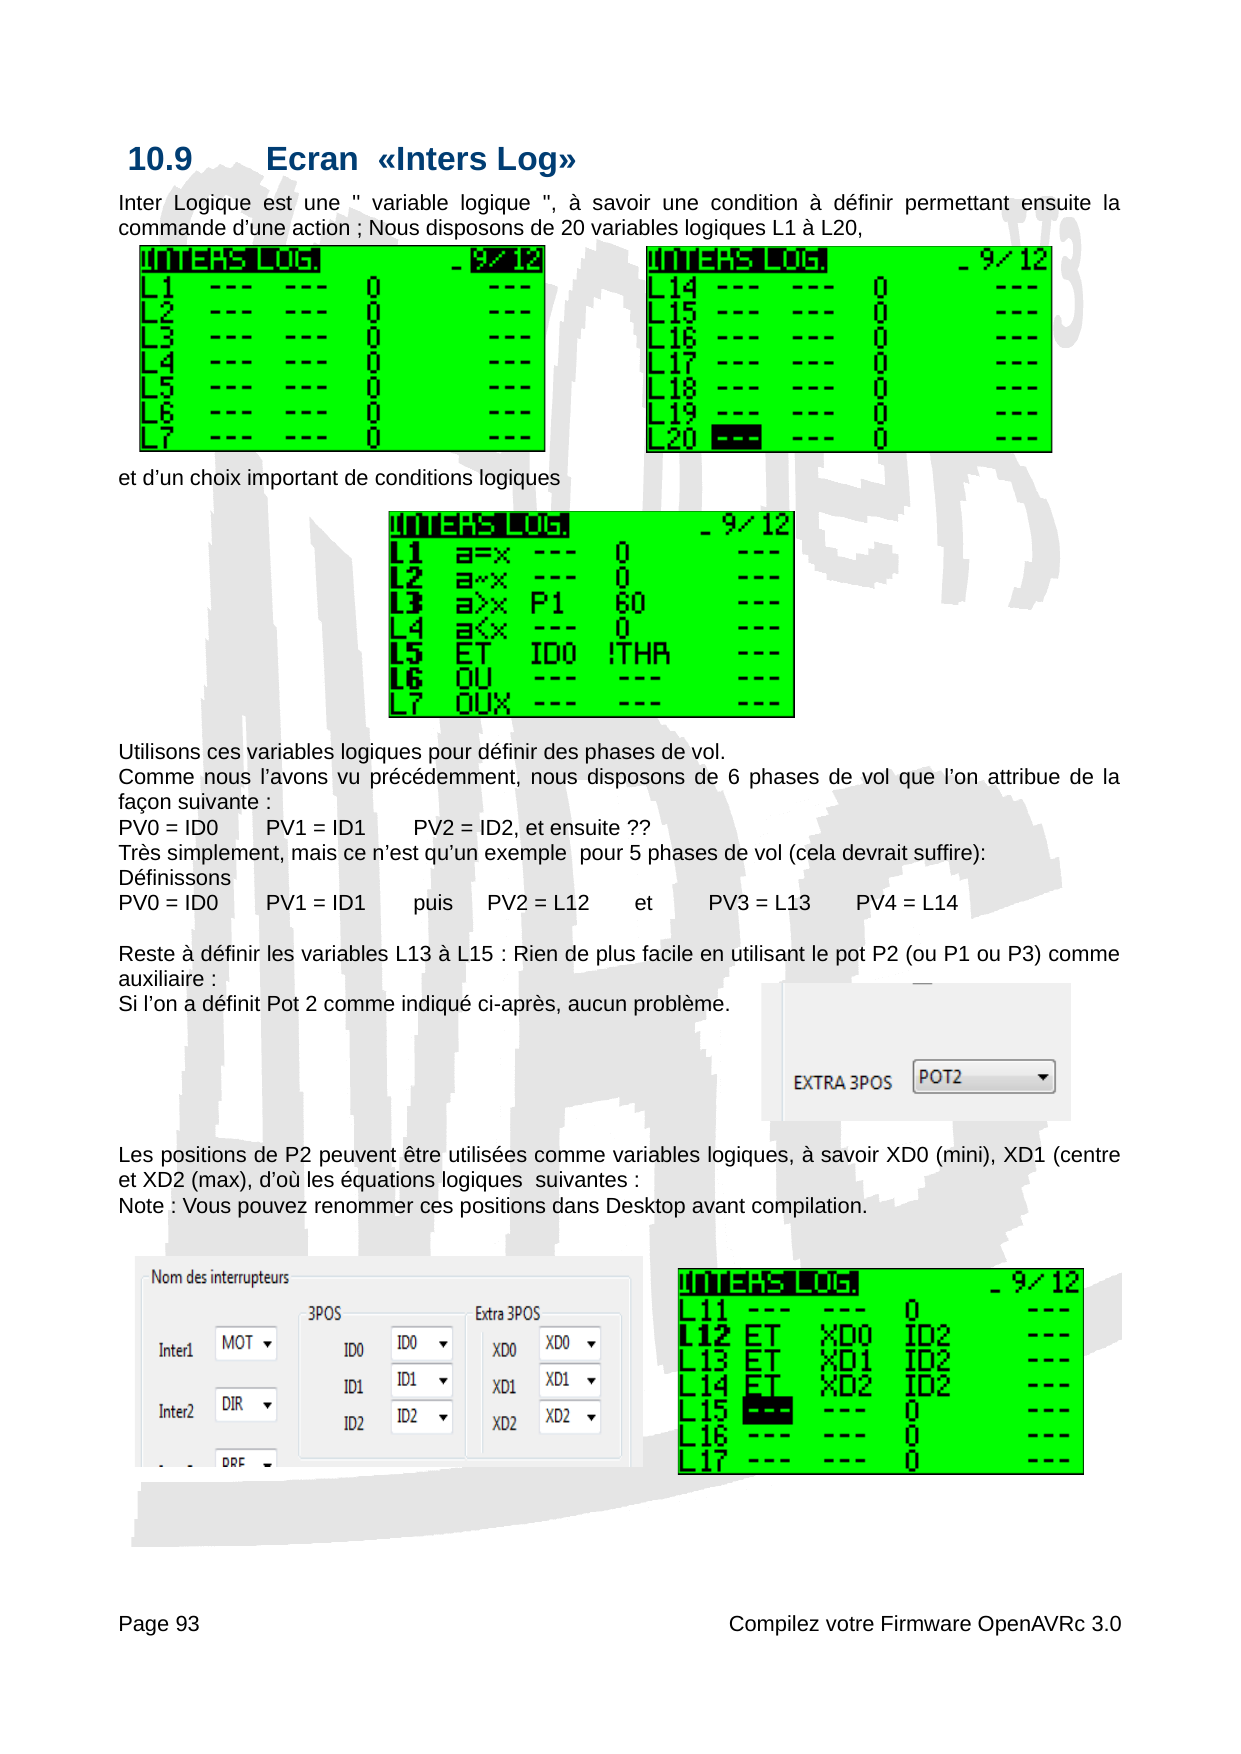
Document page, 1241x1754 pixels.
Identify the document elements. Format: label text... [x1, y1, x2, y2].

text PV0 = ID0 PV1 = ID1 puis PV2 = L12 et PV3 = L13 PV4 = L14 [118, 890, 1122, 915]
picture [677, 1268, 1084, 1475]
subtitle Ecran «Inters Log» [118, 139, 1122, 178]
text [1071, 991, 1122, 1016]
picture [388, 511, 795, 718]
text Si l’on a définit Pot 2 comme indiqué ci-après, aucun problème. [118, 991, 761, 1016]
text Reste à définir les variables L13 à L15 : Rien de plus facile en utilisant le pot P2 (ou P1 ou P3) comme auxiliaire : [118, 941, 1122, 991]
picture [761, 983, 1071, 1121]
picture [139, 245, 546, 452]
text Comme nous l’avons vu précédemment, nous disposons de 6 phases de vol que l’on attribue de la façon suivante : [118, 764, 1122, 814]
text Définissons [118, 865, 1122, 890]
picture [134, 1256, 643, 1467]
text Très simplement, mais ce n’est qu’un exemple pour 5 phases de vol (cela devrait suffire): [118, 840, 1122, 865]
text Inter Logique est une '' variable logique '', à savoir une condition à définir permettant ensuite la commande d’une action ; Nous disposons de 20 variables logiques L1 à L20, [118, 190, 1122, 241]
text Note : Vous pouvez renommer ces positions dans Desktop avant compilation. [118, 1193, 1122, 1218]
text et d’un choix important de conditions logiques [118, 464, 1122, 490]
text Utilisons ces variables logiques pour définir des phases de vol. [118, 739, 1122, 764]
picture [646, 246, 1053, 453]
text Les positions de P2 peuvent être utilisées comme variables logiques, à savoir XD0 (mini), XD1 (centre et XD2 (max), d’où les équations logiques suivantes : [118, 1142, 1122, 1193]
text PV0 = ID0 PV1 = ID1 PV2 = ID2, et ensuite ?? [118, 814, 1122, 840]
